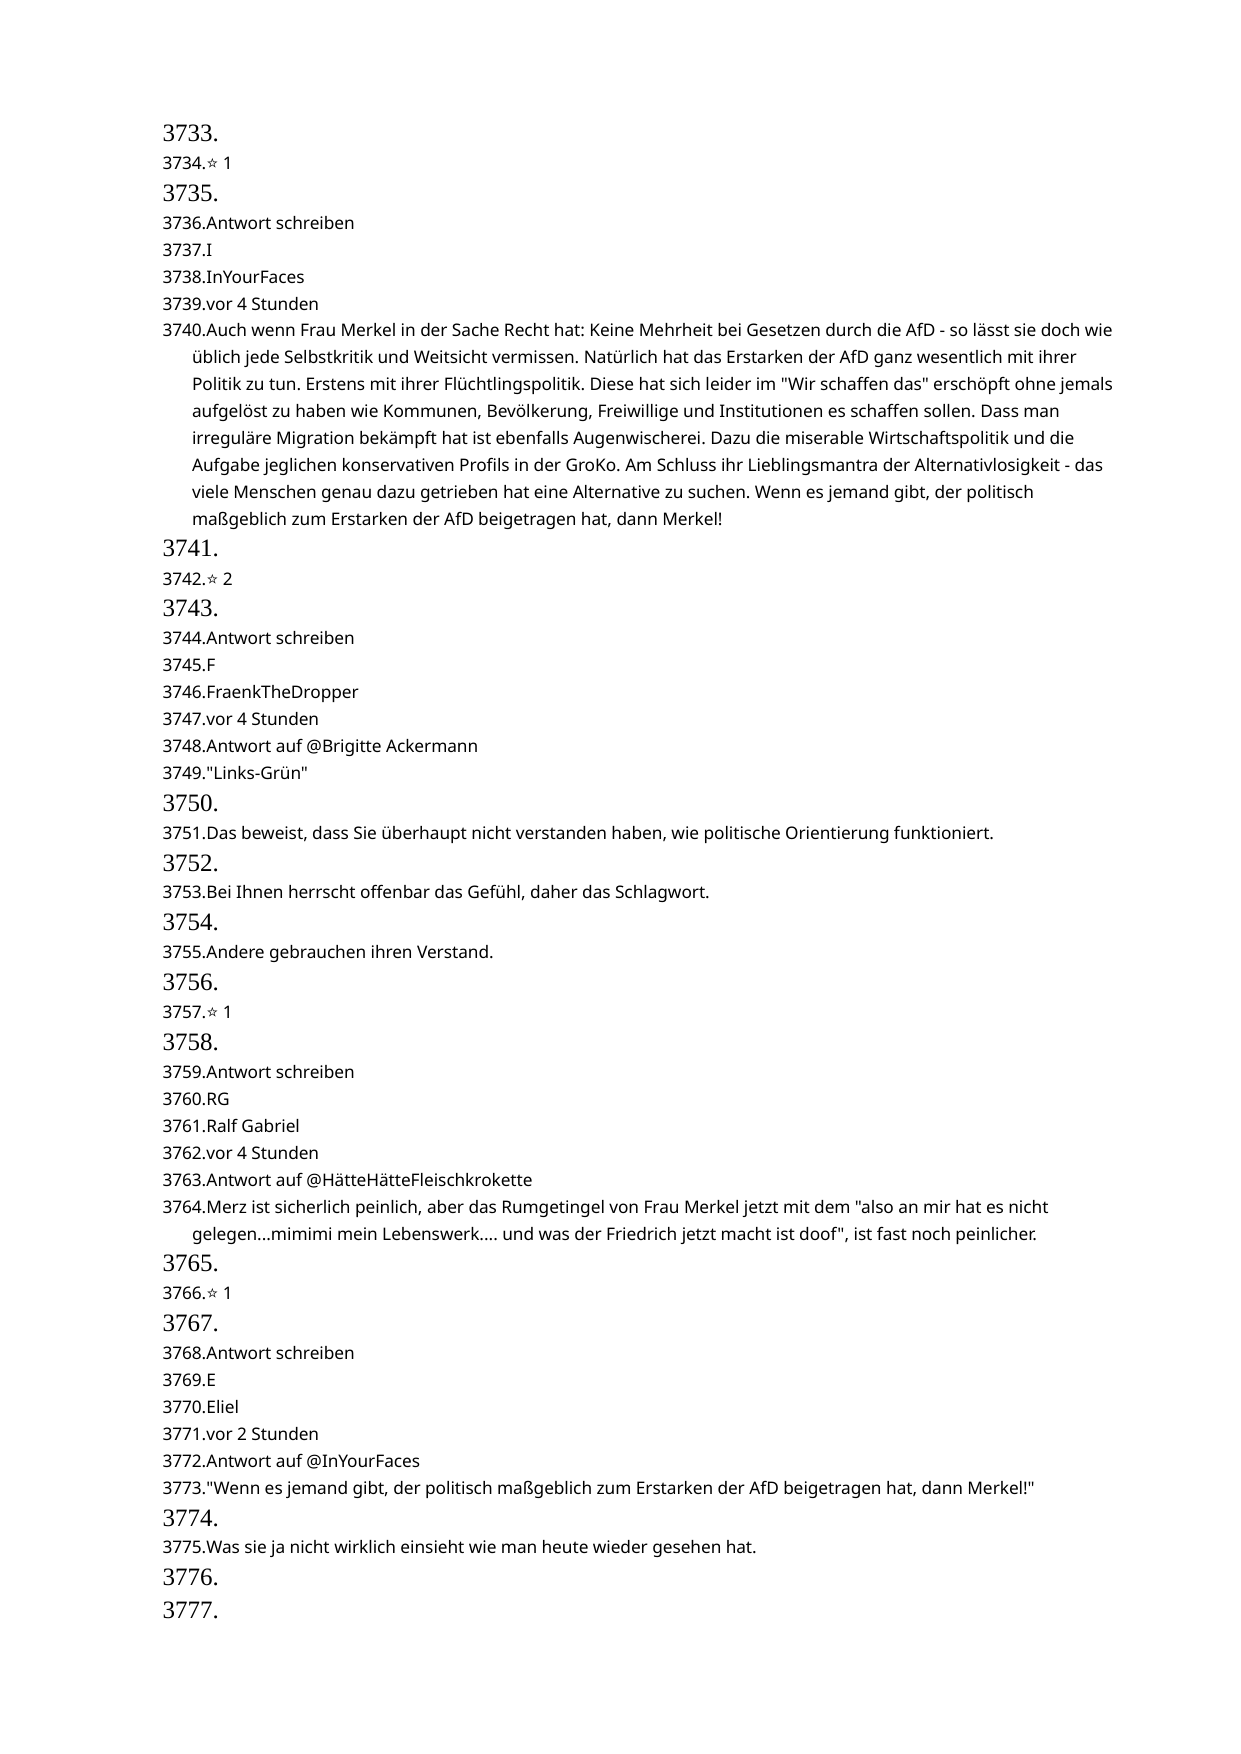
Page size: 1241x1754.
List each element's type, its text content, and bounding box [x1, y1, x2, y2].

list ⭐️ 1 [162, 151, 1122, 174]
list Antwort schreiben [162, 1341, 1122, 1365]
list ⭐️ 1 [162, 1281, 1122, 1305]
list Antwort schreiben [162, 211, 1122, 234]
list vor 4 Stunden [162, 292, 1122, 315]
list Antwort auf @InYourFaces [162, 1449, 1122, 1472]
list "Wenn es jemand gibt, der politisch maßgeblich zum Erstarken der AfD beigetragen hat, dann Merkel!" [162, 1476, 1122, 1499]
list Andere gebrauchen ihren Verstand. [162, 941, 1122, 964]
list Bei Ihnen herrscht offenbar das Gefühl, daher das Schlagwort. [162, 881, 1122, 904]
list InYourFaces [162, 265, 1122, 288]
list ⭐️ 1 [162, 1000, 1122, 1024]
list Eliel [162, 1395, 1122, 1418]
list Antwort schreiben [162, 1060, 1122, 1084]
list I [162, 238, 1122, 261]
list vor 4 Stunden [162, 1141, 1122, 1164]
list FraenkTheDropper [162, 680, 1122, 704]
list Ralf Gabriel [162, 1114, 1122, 1137]
list Antwort schreiben [162, 626, 1122, 650]
list E [162, 1368, 1122, 1392]
list Antwort auf @Brigitte Ackermann [162, 734, 1122, 757]
list "Links-Grün" [162, 761, 1122, 784]
list vor 4 Stunden [162, 707, 1122, 731]
list Auch wenn Frau Merkel in der Sache Recht hat: Keine Mehrheit bei Gesetzen durch die AfD - so lässt sie doch wie üblich jede Selbstkritik und Weitsicht vermissen. Natürlich hat das Erstarken der AfD ganz wesentlich mit ihrer Politik zu tun. Erstens mit ihrer Flüchtlingspolitik. Diese hat sich leider im "Wir schaffen das" erschöpft ohne jemals aufgelöst zu haben wie Kommunen, Bevölkerung, Freiwillige und Institutionen es schaffen sollen. Dass man irreguläre Migration bekämpft hat ist ebenfalls Augenwischerei. Dazu die miserable Wirtschaftspolitik und die Aufgabe jeglichen konservativen Profils in der GroKo. Am Schluss ihr Lieblingsmantra der Alternativlosigkeit - das viele Menschen genau dazu getrieben hat eine Alternative zu suchen. Wenn es jemand gibt, der politisch maßgeblich zum Erstarken der AfD beigetragen hat, dann Merkel! [162, 318, 1122, 530]
list RG [162, 1087, 1122, 1111]
list ⭐️ 2 [162, 567, 1122, 590]
list F [162, 653, 1122, 677]
list Merz ist sicherlich peinlich, aber das Rumgetingel von Frau Merkel jetzt mit dem "also an mir hat es nicht gelegen...mimimi mein Lebenswerk.... und was der Friedrich jetzt macht ist doof", ist fast noch peinlicher. [162, 1195, 1122, 1245]
list Was sie ja nicht wirklich einsieht wie man heute wieder gesehen hat. [162, 1536, 1122, 1559]
list Antwort auf @HätteHätteFleischkrokette [162, 1168, 1122, 1191]
list Das beweist, dass Sie überhaupt nicht verstanden haben, wie politische Orientierung funktioniert. [162, 821, 1122, 844]
list vor 2 Stunden [162, 1422, 1122, 1445]
